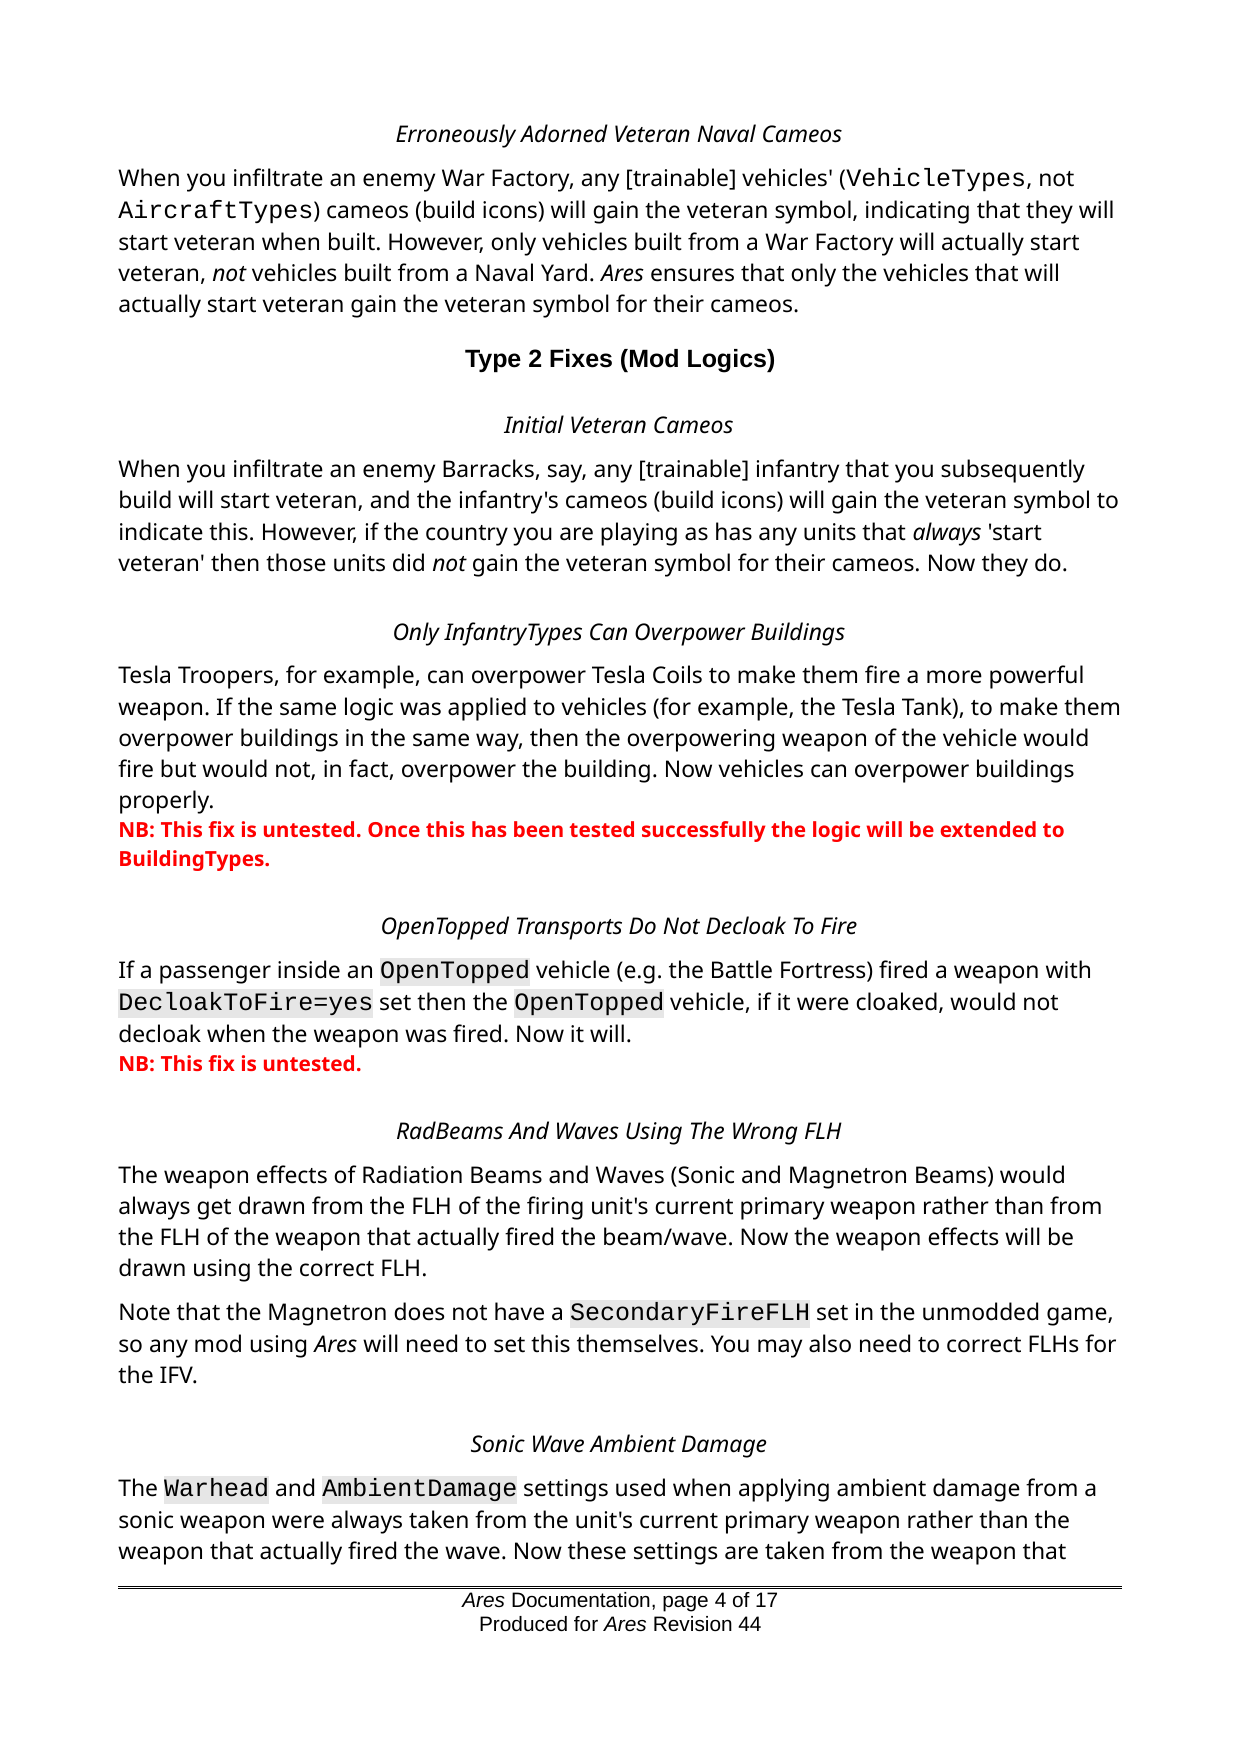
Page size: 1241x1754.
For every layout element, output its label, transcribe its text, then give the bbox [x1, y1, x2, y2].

text Note that the Magnetron does not have a SecondaryFireFLH set in the unmodded game, so any mod using Ares will need to set this themselves. You may also need to correct FLHs for the IFV. [118, 1296, 1122, 1391]
text The weapon effects of Radiation Beams and Waves (Sonic and Magnetron Beams) would always get drawn from the FLH of the firing unit's current primary weapon rather than from the FLH of the weapon that actually fired the beam/wave. Now the weapon effects will be drawn using the correct FLH. [118, 1159, 1122, 1284]
subtitle Initial Veteran Cameos [118, 409, 1122, 441]
text When you infiltrate an enemy Barracks, say, any [trainable] infantry that you subsequently build will start veteran, and the infantry's cameos (build icons) will gain the veteran symbol to indicate this. However, if the country you are playing as has any units that always 'start veteran' then those units did not gain the veteran symbol for their cameos. Now they do. [118, 453, 1122, 578]
subtitle Only InfantryTypes Can Overpower Buildings [118, 616, 1122, 647]
text The Warhead and AmbientDamage settings used when applying ambient damage from a sonic weapon were always taken from the unit's current primary weapon rather than the weapon that actually fired the wave. Now these settings are taken from the weapon that [118, 1472, 1122, 1566]
subtitle OpenTopped Transports Do Not Decloak To Fire [118, 910, 1122, 941]
subtitle Sonic Wave Ambient Damage [118, 1428, 1122, 1459]
subtitle Type 2 Fixes (Mod Logics) [118, 344, 1122, 373]
subtitle Erroneously Adorned Veteran Naval Cameos [118, 118, 1122, 149]
text If a passenger inside an OpenTopped vehicle (e.g. the Battle Fortress) fired a weapon with DecloakToFire=yes set then the OpenTopped vehicle, if it were cloaked, would not decloak when the weapon was fired. Now it will. NB: This fix is untested. [118, 954, 1122, 1077]
text Tesla Troopers, for example, can overpower Tesla Coils to make them fire a more powerful weapon. If the same logic was applied to vehicles (for example, the Tesla Tank), to make them overpower buildings in the same way, then the overpowering weapon of the vehicle would fire but would not, in fact, overpower the building. Now vehicles can overpower buildings properly. NB: This fix is untested. Once this has been tested successfully the logic will be extended to BuildingTypes. [118, 659, 1122, 872]
text When you infiltrate an enemy War Factory, any [trainable] vehicles' (VehicleTypes, not AircraftTypes) cameos (build icons) will gain the veteran symbol, indicating that they will start veteran when built. However, only vehicles built from a War Factory will actually start veteran, not vehicles built from a Naval Yard. Ares ensures that only the vehicles that will actually start veteran gain the veteran symbol for their cameos. [118, 162, 1122, 319]
subtitle RadBeams And Waves Using The Wrong FLH [118, 1115, 1122, 1146]
